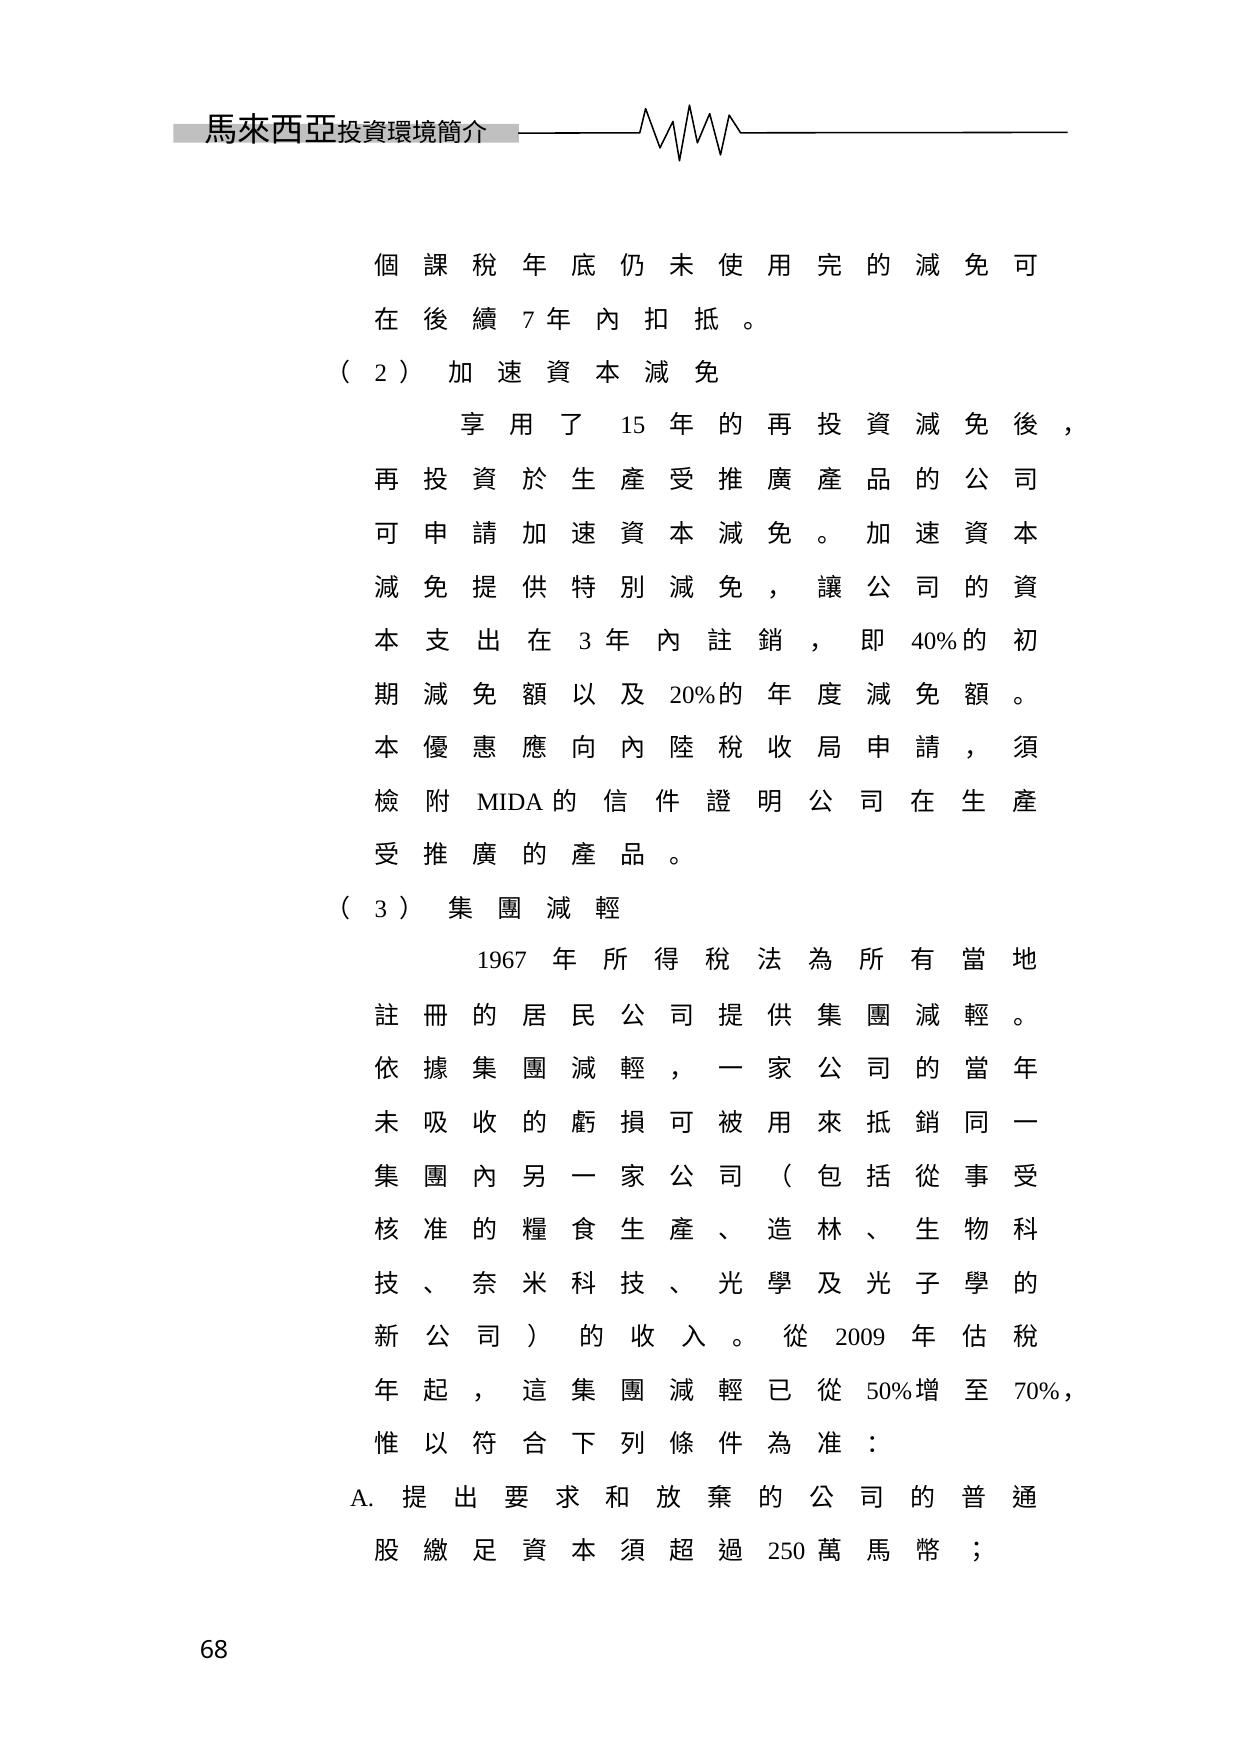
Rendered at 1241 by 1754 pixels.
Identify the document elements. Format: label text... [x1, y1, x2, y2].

text 個課稅年底仍未使用完的減免可在後續7年內扣抵。 [301, 237, 1063, 344]
text A. 提出要求和放棄的公司的普通股繳足資本須超過250萬馬幣； [325, 1469, 1063, 1576]
text （2）加速資本減免 [301, 344, 1063, 398]
text （3）集團減輕 [301, 880, 1063, 933]
text 享用了15年的再投資減免後，再投資於生產受推廣產品的公司可申請加速資本減免。加速資本減免提供特別減免，讓公司的資本支出在3年內註銷，即40%的初期減免額以及20%的年度減免額。本優惠應向內陸稅收局申請，須檢附MIDA的信件證明公司在生產受推廣的產品。 [301, 398, 1063, 880]
text 1967年所得稅法為所有當地註冊的居民公司提供集團減輕。依據集團減輕，一家公司的當年未吸收的虧損可被用來抵銷同一集團內另一家公司（包括從事受核准的糧食生產、造林、生物科技、奈米科技、光學及光子學的新公司）的收入。從2009年估稅年起，這集團減輕已從50%增至70%，惟以符合下列條件為准： [301, 933, 1063, 1469]
